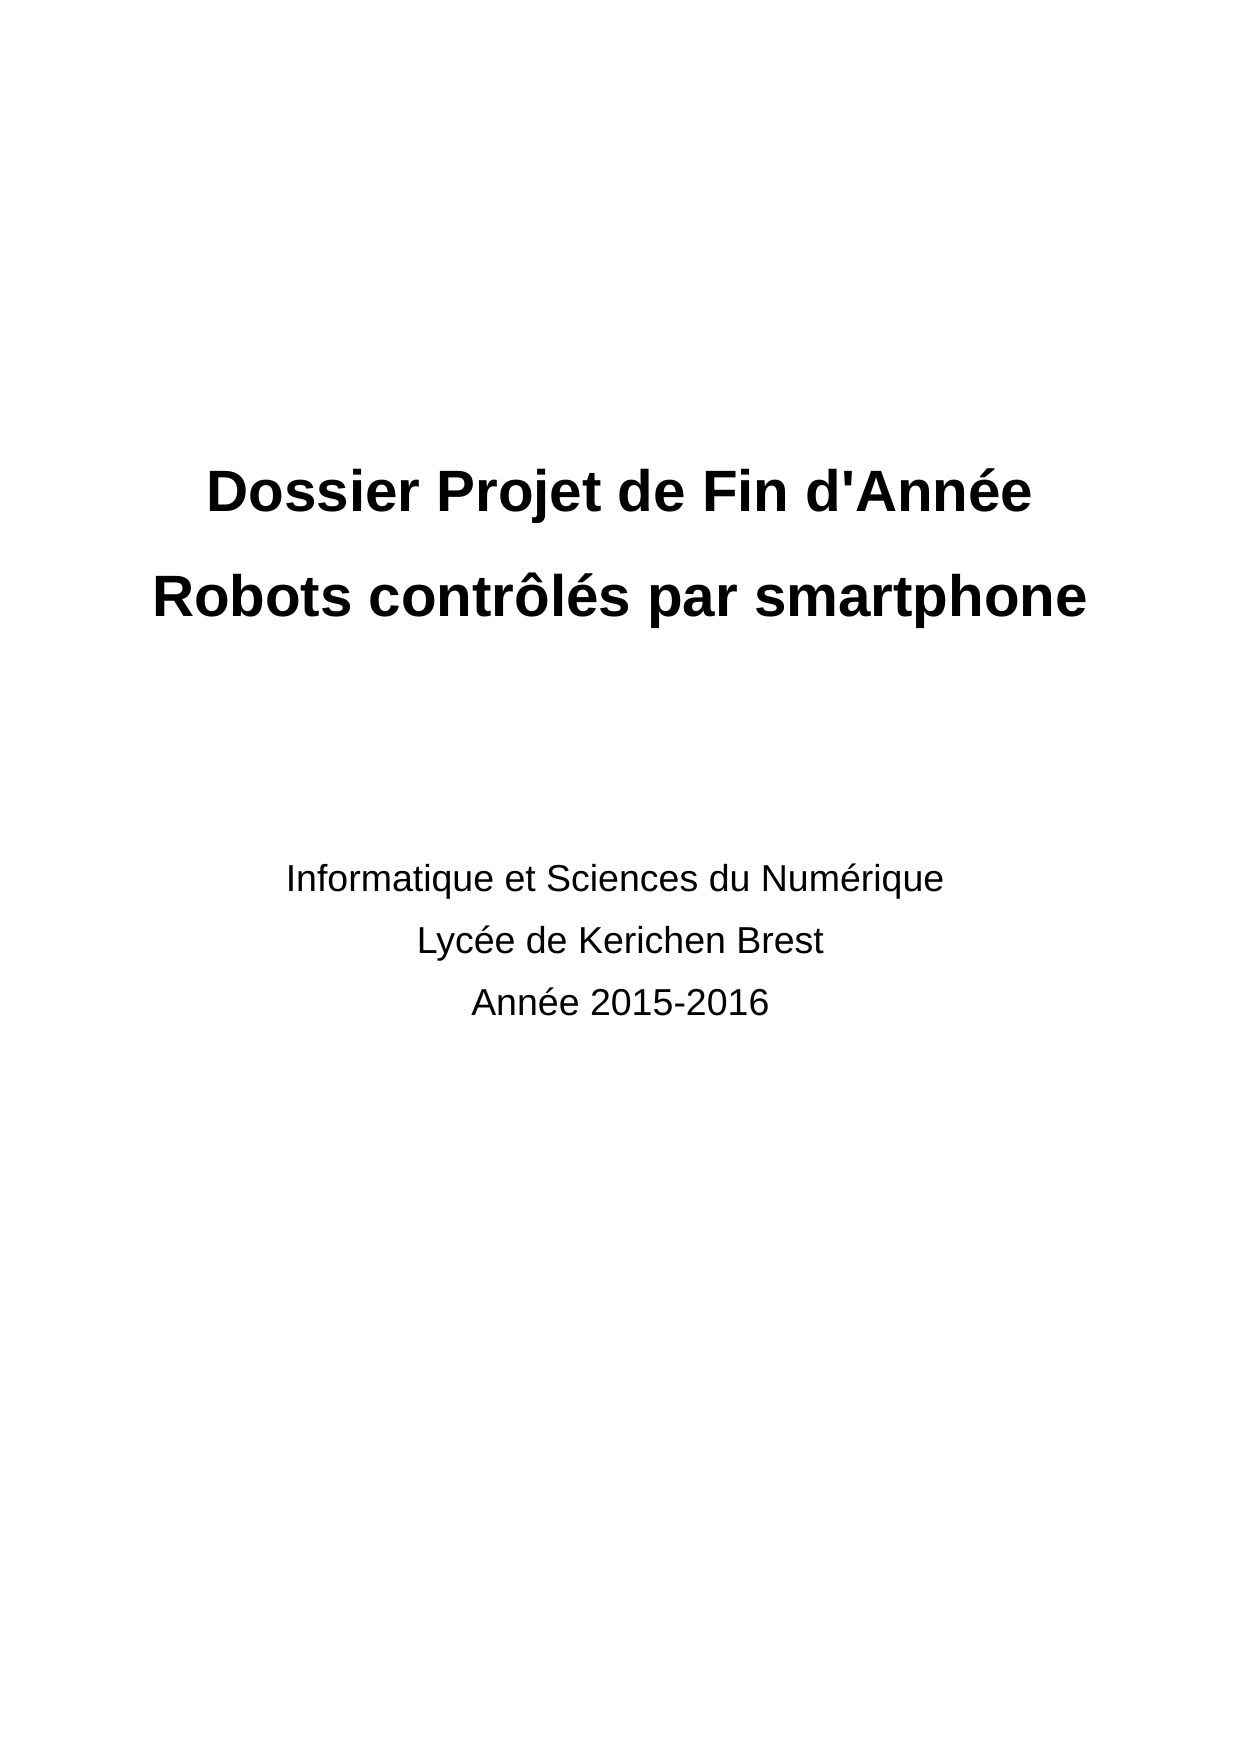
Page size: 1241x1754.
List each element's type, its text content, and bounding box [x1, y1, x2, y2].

title Robots contrôlés par smartphone [118, 561, 1122, 628]
subtitle Année 2015-2016 [118, 980, 1122, 1023]
subtitle Lycée de Kerichen Brest [118, 918, 1122, 961]
subtitle Informatique et Sciences du Numérique [118, 856, 1122, 899]
title Dossier Projet de Fin d'Année [118, 457, 1122, 524]
